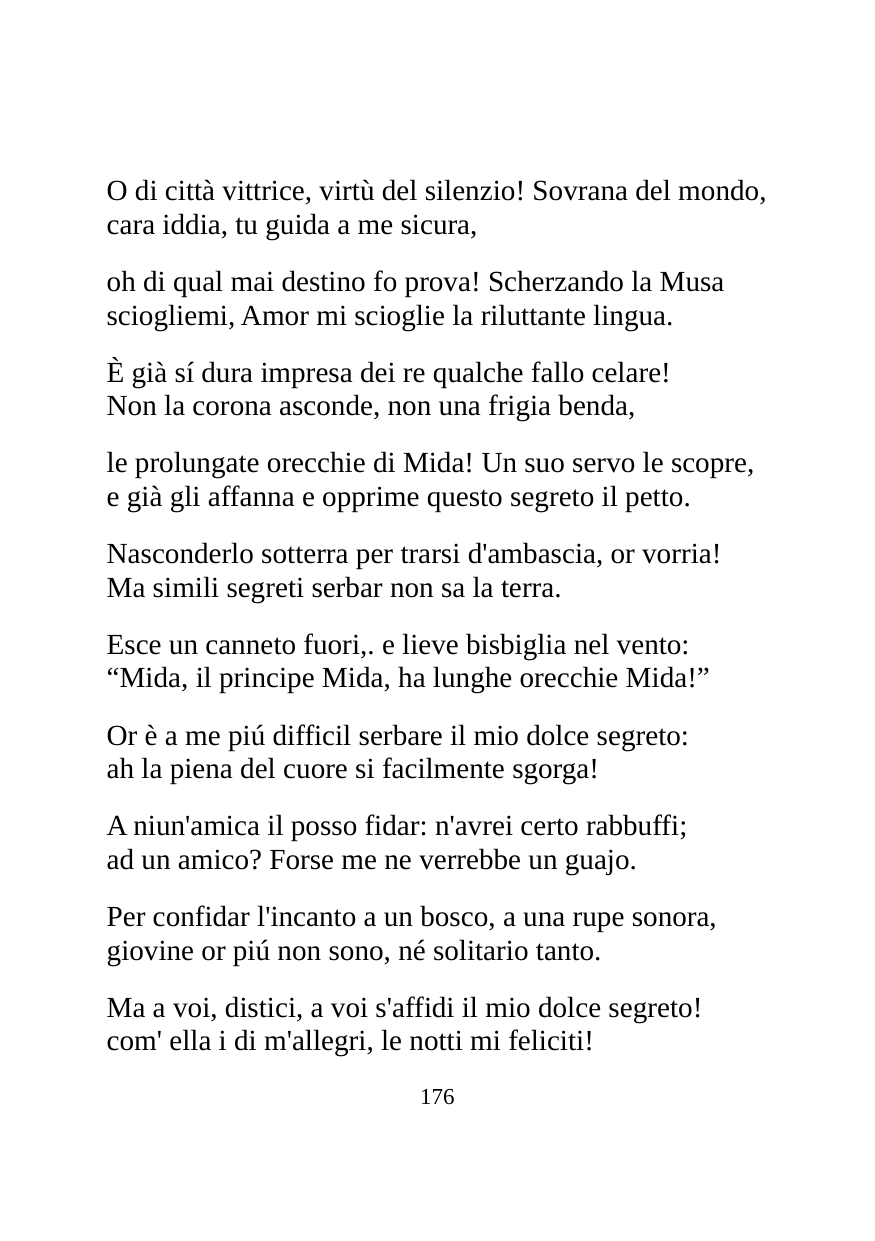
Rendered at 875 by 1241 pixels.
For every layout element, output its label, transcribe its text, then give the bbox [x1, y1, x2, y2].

text e già gli affanna e opprime questo segreto il petto. [106, 479, 768, 513]
text com' ella i di m'allegri, le notti mi feliciti! [106, 1023, 768, 1057]
text Per confidar l'incanto a un bosco, a una rupe sonora, [106, 899, 768, 933]
text ad un amico? Forse me ne verrebbe un guajo. [106, 842, 768, 876]
text Esce un canneto fuori,. e lieve bisbiglia nel vento: [106, 627, 768, 661]
text È già sí dura impresa dei re qualche fallo celare! [106, 355, 768, 388]
text ah la piena del cuore si facilmente sgorga! [106, 751, 768, 785]
text oh di qual mai destino fo prova! Scherzando la Musa [106, 264, 768, 298]
text Or è a me piú difficil serbare il mio dolce segreto: [106, 718, 768, 751]
text cara iddia, tu guida a me sicura, [106, 207, 768, 241]
text Nasconderlo sotterra per trarsi d'ambascia, or vorria! [106, 536, 768, 570]
text O di città vittrice, virtù del silenzio! Sovrana del mondo, [106, 173, 768, 207]
text le prolungate orecchie di Mida! Un suo servo le scopre, [106, 446, 768, 479]
text Ma simili segreti serbar non sa la terra. [106, 570, 768, 603]
text “Mida, il principe Mida, ha lunghe orecchie Mida!” [106, 661, 768, 694]
text giovine or piú non sono, né solitario tanto. [106, 933, 768, 966]
text Ma a voi, distici, a voi s'affidi il mio dolce segreto! [106, 990, 768, 1023]
text Non la corona asconde, non una frigia benda, [106, 388, 768, 422]
text sciogliemi, Amor mi scioglie la riluttante lingua. [106, 298, 768, 331]
text A niun'amica il posso fidar: n'avrei certo rabbuffi; [106, 808, 768, 842]
